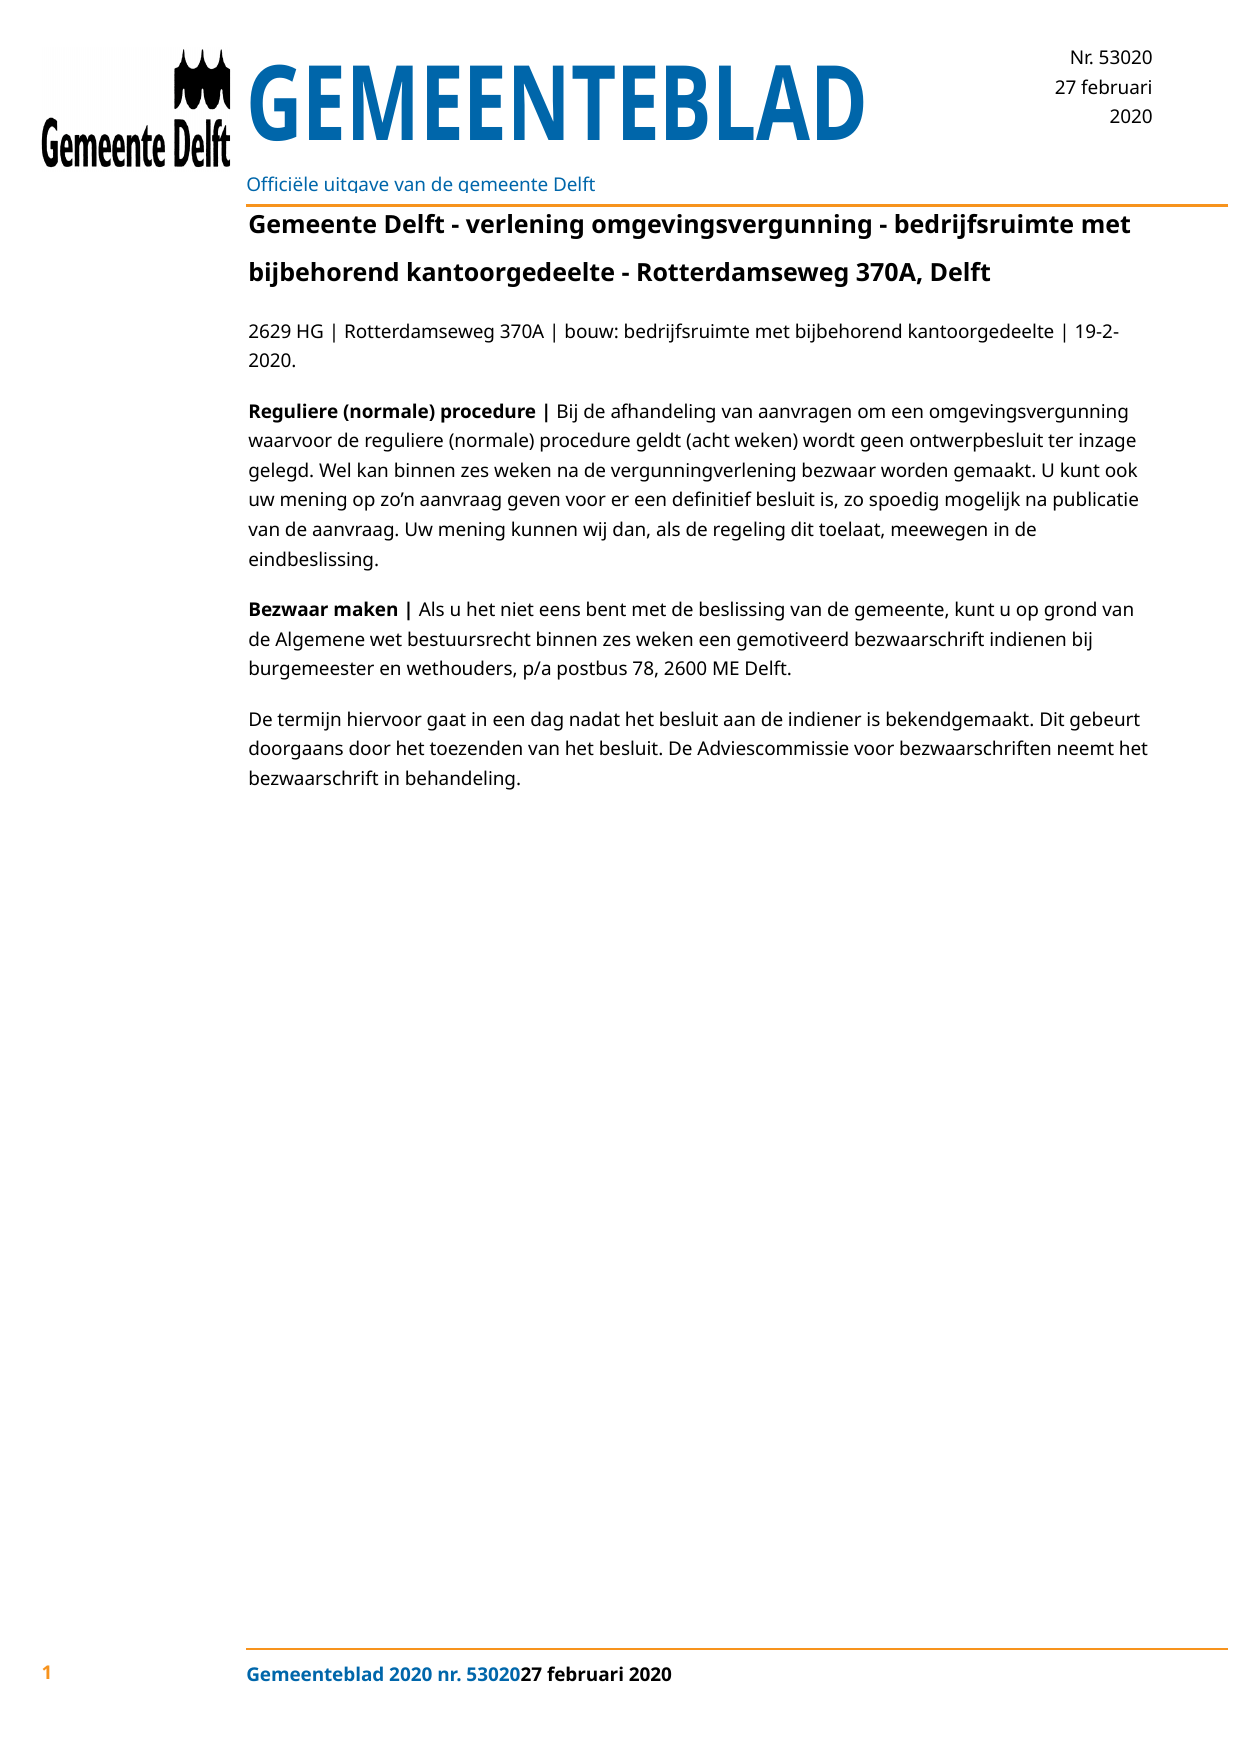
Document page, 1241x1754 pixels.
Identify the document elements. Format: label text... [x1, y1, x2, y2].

text Bezwaar maken | Als u het niet eens bent met de beslissing van de gemeente, kunt u op grond van de Algemene wet bestuursrecht binnen zes weken een gemotiveerd bezwaarschrift indienen bij burgemeester en wethouders, p/a postbus 78, 2600 ME Delft. [248, 596, 1152, 681]
text Gemeente Delft - verlening omgevingsvergunning - bedrijfsruimte met bijbehorend kantoorgedeelte - Rotterdamseweg 370A, Delft [248, 207, 1152, 288]
text De termijn hiervoor gaat in een dag nadat het besluit aan de indiener is bekendgemaakt. Dit gebeurt doorgaans door het toezenden van het besluit. De Adviescommissie voor bezwaarschriften neemt het bezwaarschrift in behandeling. [248, 706, 1152, 791]
text Reguliere (normale) procedure | Bij de afhandeling van aanvragen om een omgevingsvergunning waarvoor de reguliere (normale) procedure geldt (acht weken) wordt geen ontwerpbesluit ter inzage gelegd. Wel kan binnen zes weken na de vergunningverlening bezwaar worden gemaakt. U kunt ook uw mening op zo’n aanvraag geven voor er een definitief besluit is, zo spoedig mogelijk na publicatie van de aanvraag. Uw mening kunnen wij dan, als de regeling dit toelaat, meewegen in de eindbeslissing. [248, 398, 1152, 572]
text 2629 HG | Rotterdamseweg 370A | bouw: bedrijfsruimte met bijbehorend kantoorgedeelte | 19-2-2020. [248, 318, 1152, 373]
picture [41, 47, 231, 172]
